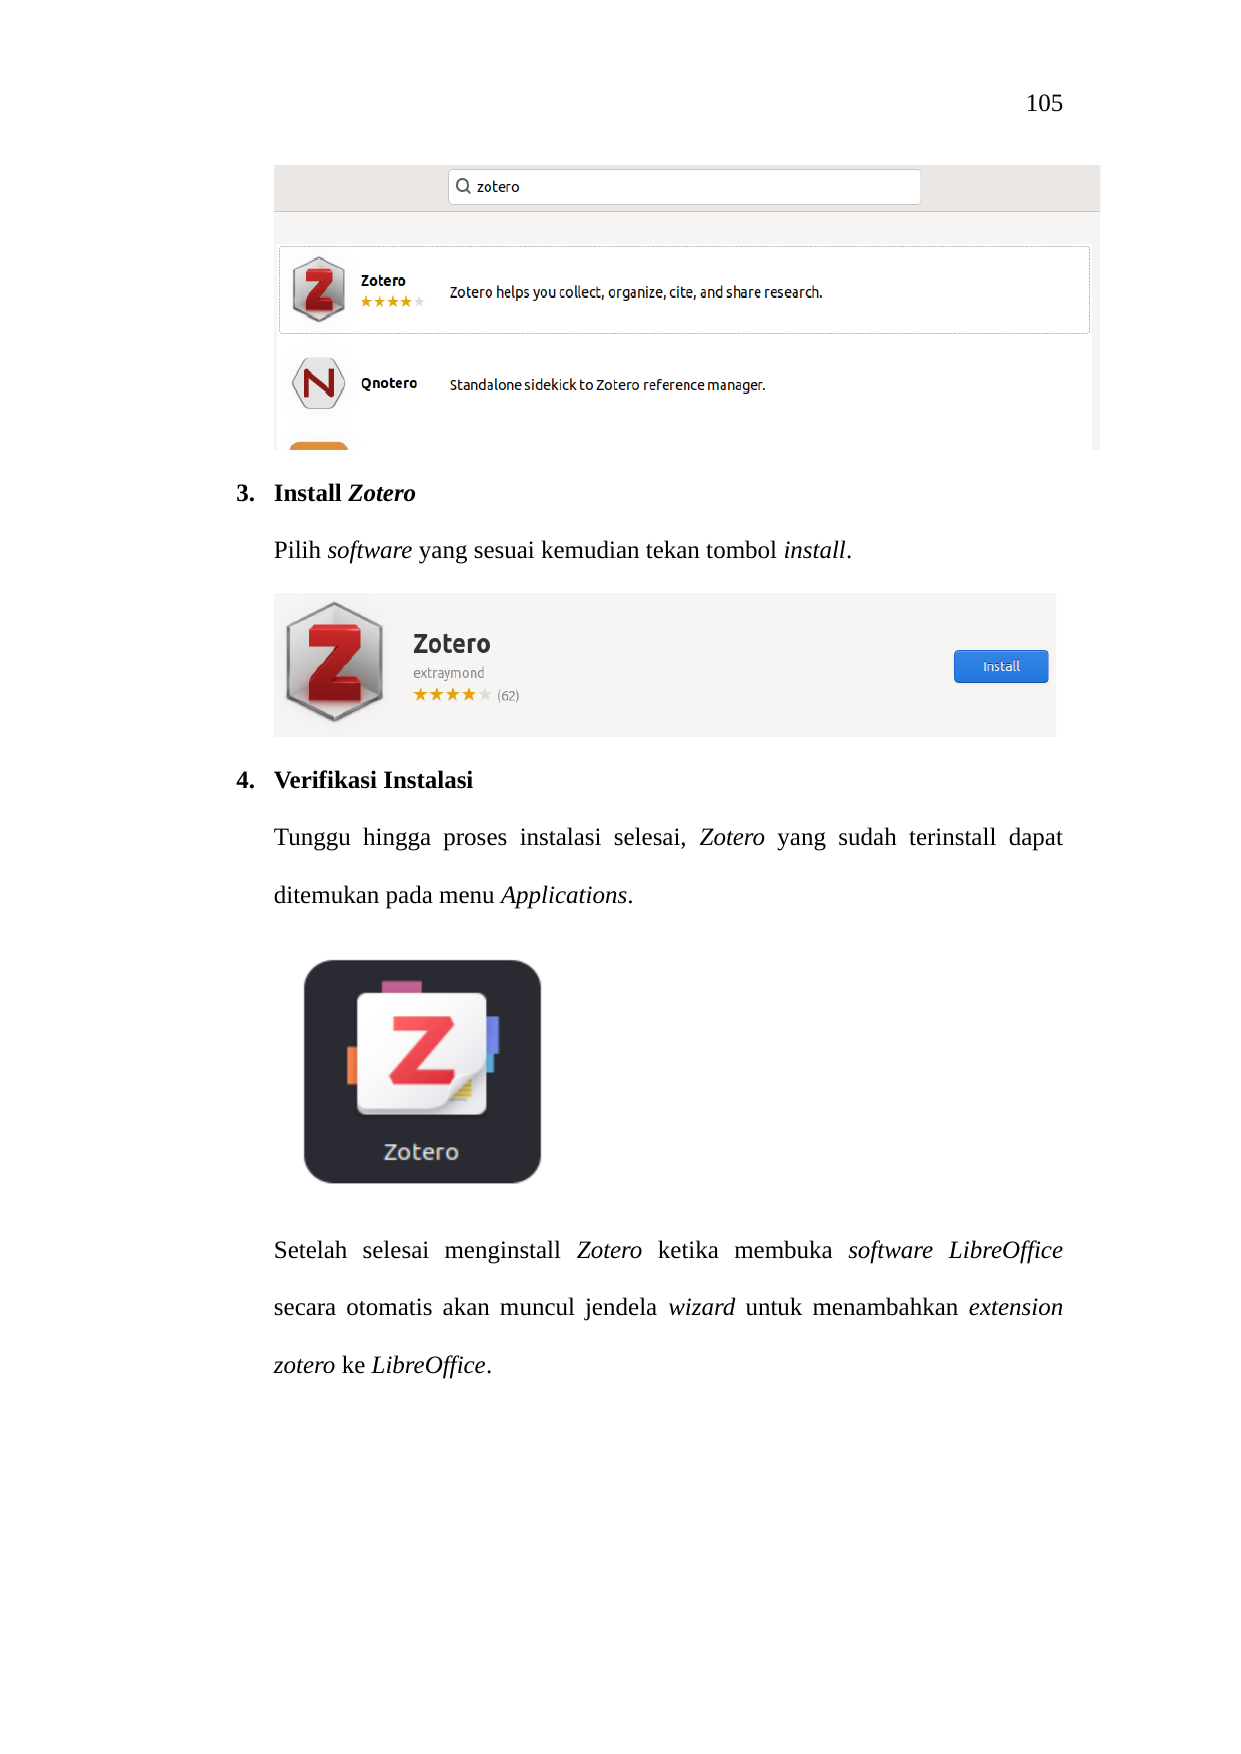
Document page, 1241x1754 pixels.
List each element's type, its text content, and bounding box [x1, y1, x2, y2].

list Setelah selesai menginstall Zotero ketika membuka software LibreOffice secara otomatis akan muncul jendela wizard untuk menambahkan extension zotero ke LibreOffice. [236, 1235, 1063, 1379]
picture [273, 937, 576, 1207]
list Pilih software yang sesuai kemudian tekan tombol install. [236, 536, 1063, 564]
list Verifikasi Instalasi [236, 765, 1063, 794]
list Tunggu hingga proses instalasi selesai, Zotero yang sudah terinstall dapat ditemukan pada menu Applications. [236, 822, 1063, 909]
list Install Zotero [236, 478, 1063, 507]
picture [273, 165, 1101, 450]
picture [273, 593, 1057, 737]
